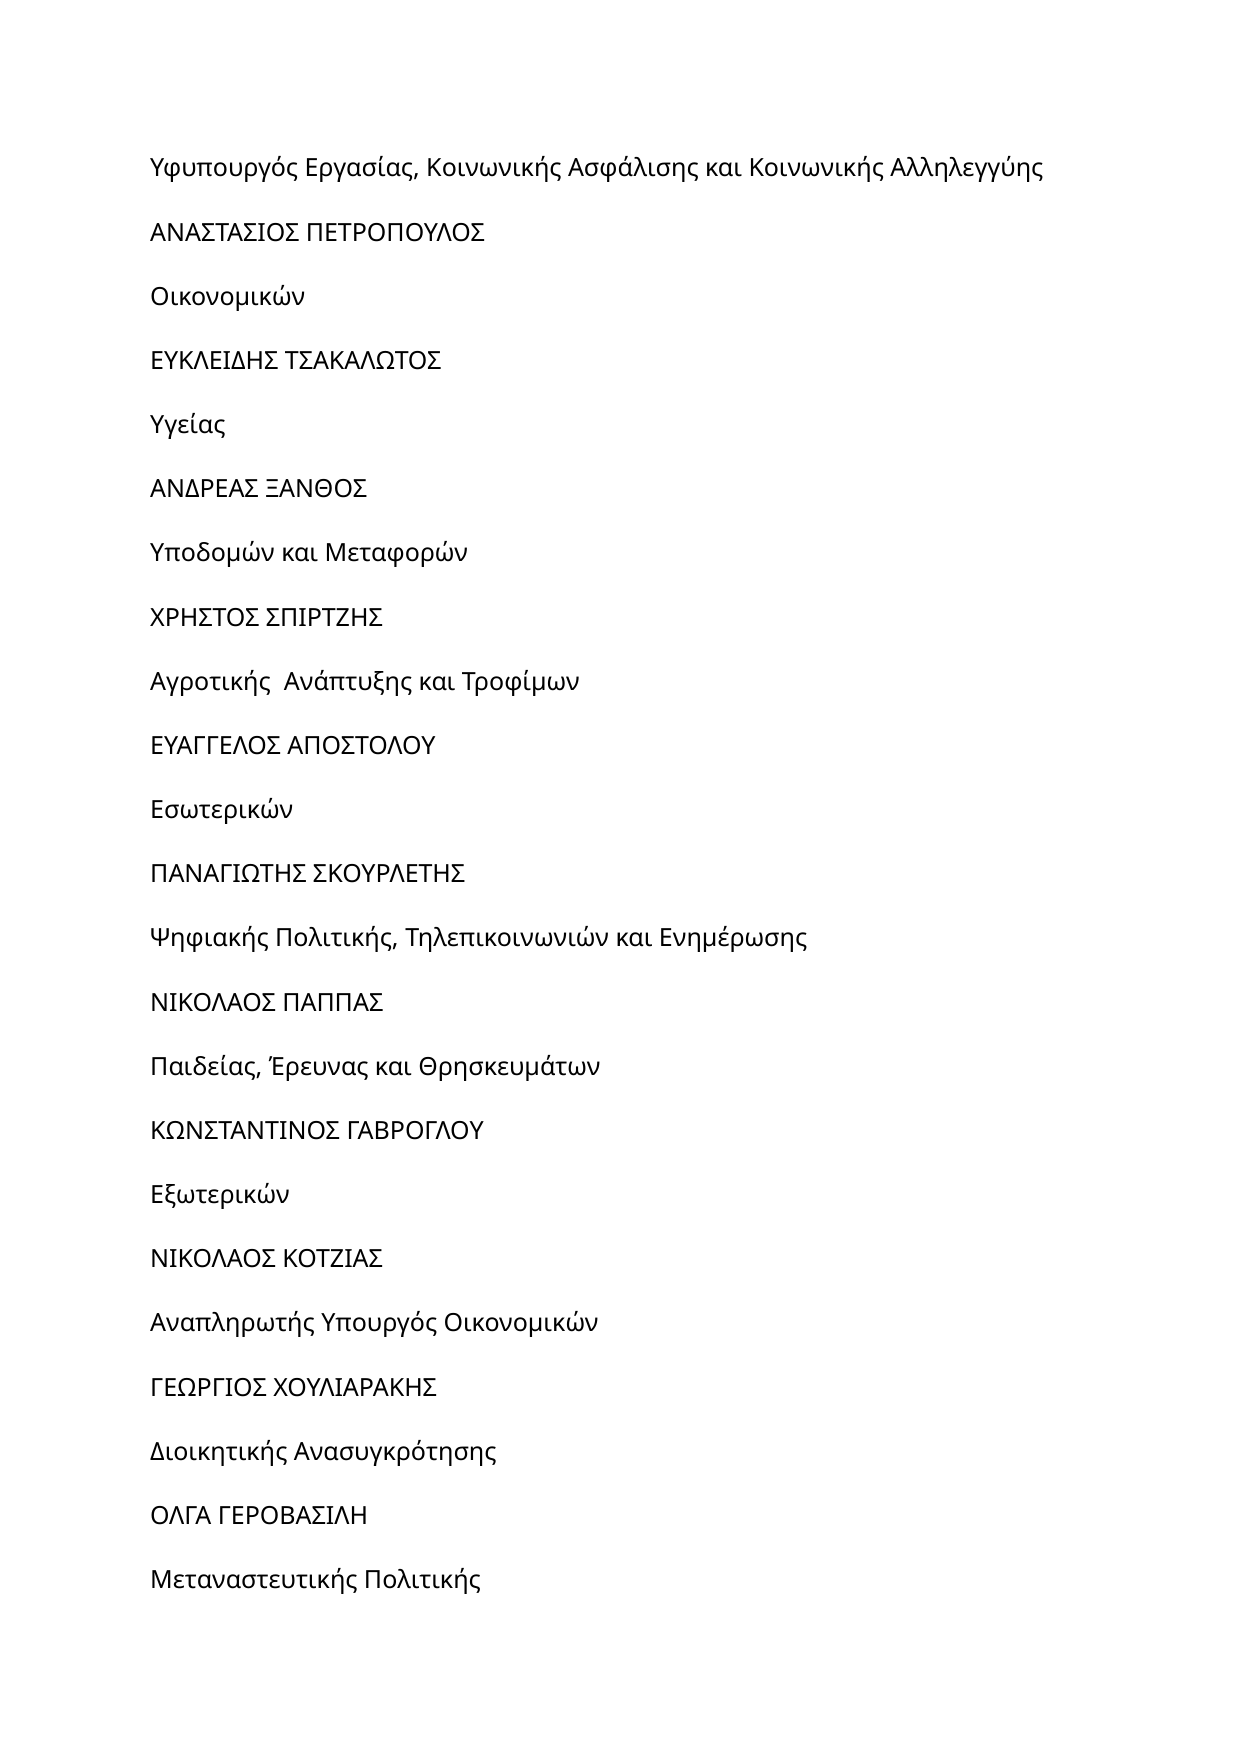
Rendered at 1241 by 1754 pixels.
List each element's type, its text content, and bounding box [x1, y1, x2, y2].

text Υποδομών και Μεταφορών [150, 535, 1090, 569]
text ΠΑΝΑΓΙΩΤΗΣ ΣΚΟΥΡΛΕΤΗΣ [150, 856, 1090, 890]
text Αγροτικής Ανάπτυξης και Τροφίμων [150, 663, 1090, 697]
text Οικονομικών [150, 278, 1090, 312]
text Υφυπουργός Εργασίας, Κοινωνικής Ασφάλισης και Κοινωνικής Αλληλεγγύης [150, 150, 1090, 184]
text ΕΥΚΛΕΙΔΗΣ ΤΣΑΚΑΛΩΤΟΣ [150, 342, 1090, 377]
text ΑΝΔΡΕΑΣ ΞΑΝΘΟΣ [150, 471, 1090, 505]
text ΝΙΚΟΛΑΟΣ ΚΟΤΖΙΑΣ [150, 1241, 1090, 1275]
text Εσωτερικών [150, 792, 1090, 826]
text Εξωτερικών [150, 1177, 1090, 1211]
text ΝΙΚΟΛΑΟΣ ΠΑΠΠΑΣ [150, 984, 1090, 1018]
text Ψηφιακής Πολιτικής, Τηλεπικοινωνιών και Ενημέρωσης [150, 920, 1090, 954]
text ΚΩΝΣΤΑΝΤΙΝΟΣ ΓΑΒΡΟΓΛΟΥ [150, 1112, 1090, 1147]
text ΑΝΑΣΤΑΣΙΟΣ ΠΕΤΡΟΠΟΥΛΟΣ [150, 214, 1090, 248]
text Αναπληρωτής Υπουργός Οικονομικών [150, 1305, 1090, 1339]
text ΓΕΩΡΓΙΟΣ ΧΟΥΛΙΑΡΑΚΗΣ [150, 1369, 1090, 1403]
text Μεταναστευτικής Πολιτικής [150, 1562, 1090, 1596]
text Παιδείας, Έρευνας και Θρησκευμάτων [150, 1048, 1090, 1082]
text ΧΡΗΣΤΟΣ ΣΠΙΡΤΖΗΣ [150, 599, 1090, 633]
text Υγείας [150, 407, 1090, 441]
text ΟΛΓΑ ΓΕΡΟΒΑΣΙΛΗ [150, 1497, 1090, 1532]
text Διοικητικής Ανασυγκρότησης [150, 1433, 1090, 1467]
text ΕΥΑΓΓΕΛΟΣ ΑΠΟΣΤΟΛΟΥ [150, 727, 1090, 762]
